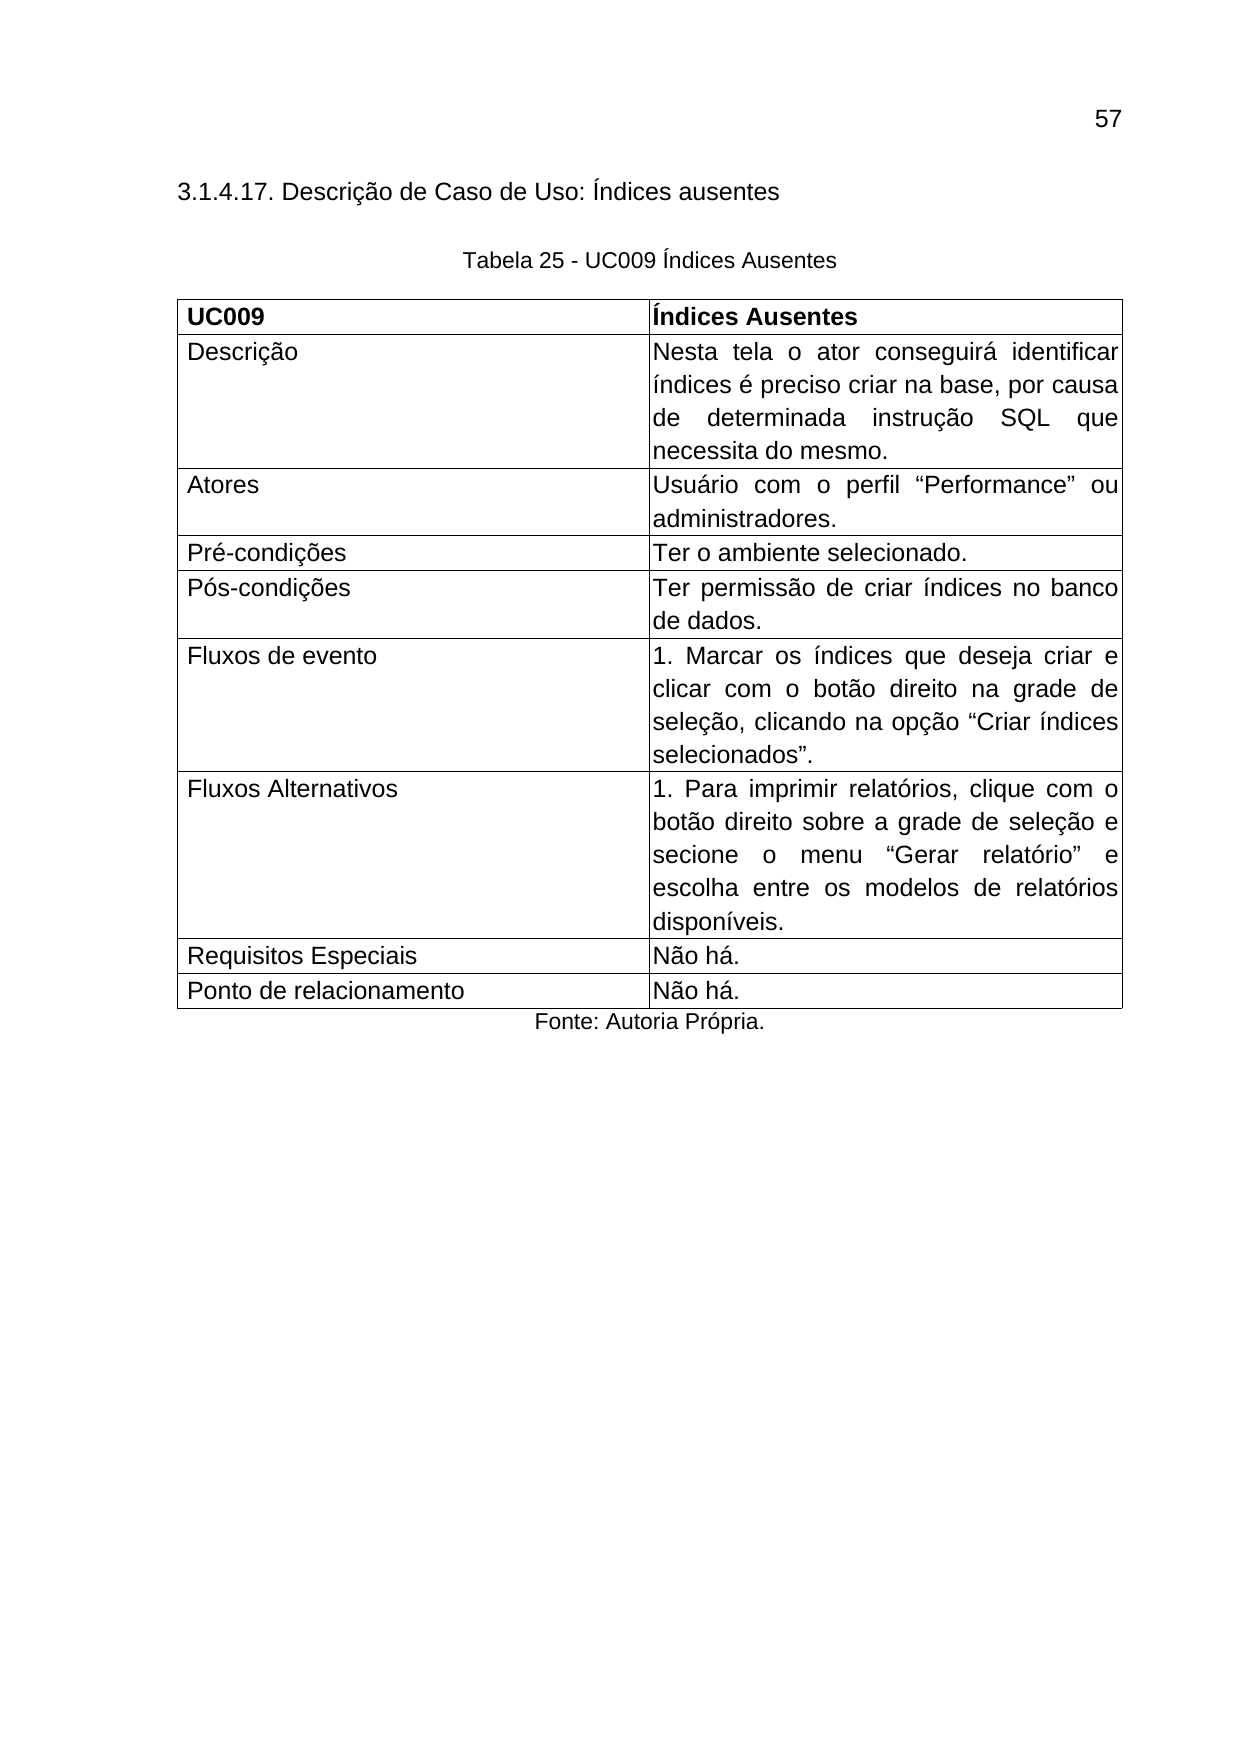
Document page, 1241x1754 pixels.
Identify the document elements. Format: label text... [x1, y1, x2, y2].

table_cell Nesta tela o ator conseguirá identificar índices é preciso criar na base, por causa de determinada instrução SQL que necessita do mesmo. [650, 335, 1122, 467]
table_cell Descrição [178, 335, 649, 467]
table_cell Pós-condições [178, 571, 649, 638]
subtitle 3.1.4.17. Descrição de Caso de Uso: Índices ausentes [177, 177, 1122, 206]
table_header UC009 [178, 300, 649, 334]
text Tabela 25 - UC009 Índices Ausentes [177, 247, 1122, 273]
table_cell Ponto de relacionamento [178, 974, 649, 1007]
text Fonte: Autoria Própria. [177, 1009, 1122, 1034]
table_cell Requisitos Especiais [178, 939, 649, 973]
table_cell Não há. [650, 974, 1122, 1007]
table_cell Fluxos Alternativos [178, 772, 649, 938]
table_cell Usuário com o perfil “Performance” ou administradores. [650, 469, 1122, 535]
table_cell 1. Para imprimir relatórios, clique com o botão direito sobre a grade de seleção e secione o menu “Gerar relatório” e escolha entre os modelos de relatórios disponíveis. [650, 772, 1122, 938]
table_header Índices Ausentes [650, 300, 1122, 334]
table_cell Pré-condições [178, 536, 649, 570]
table_cell Fluxos de evento [178, 639, 649, 771]
table_cell Atores [178, 469, 649, 535]
table_cell Não há. [650, 939, 1122, 973]
table_cell Ter o ambiente selecionado. [650, 536, 1122, 570]
table_cell Ter permissão de criar índices no banco de dados. [650, 571, 1122, 638]
table_cell 1. Marcar os índices que deseja criar e clicar com o botão direito na grade de seleção, clicando na opção “Criar índices selecionados”. [650, 639, 1122, 771]
